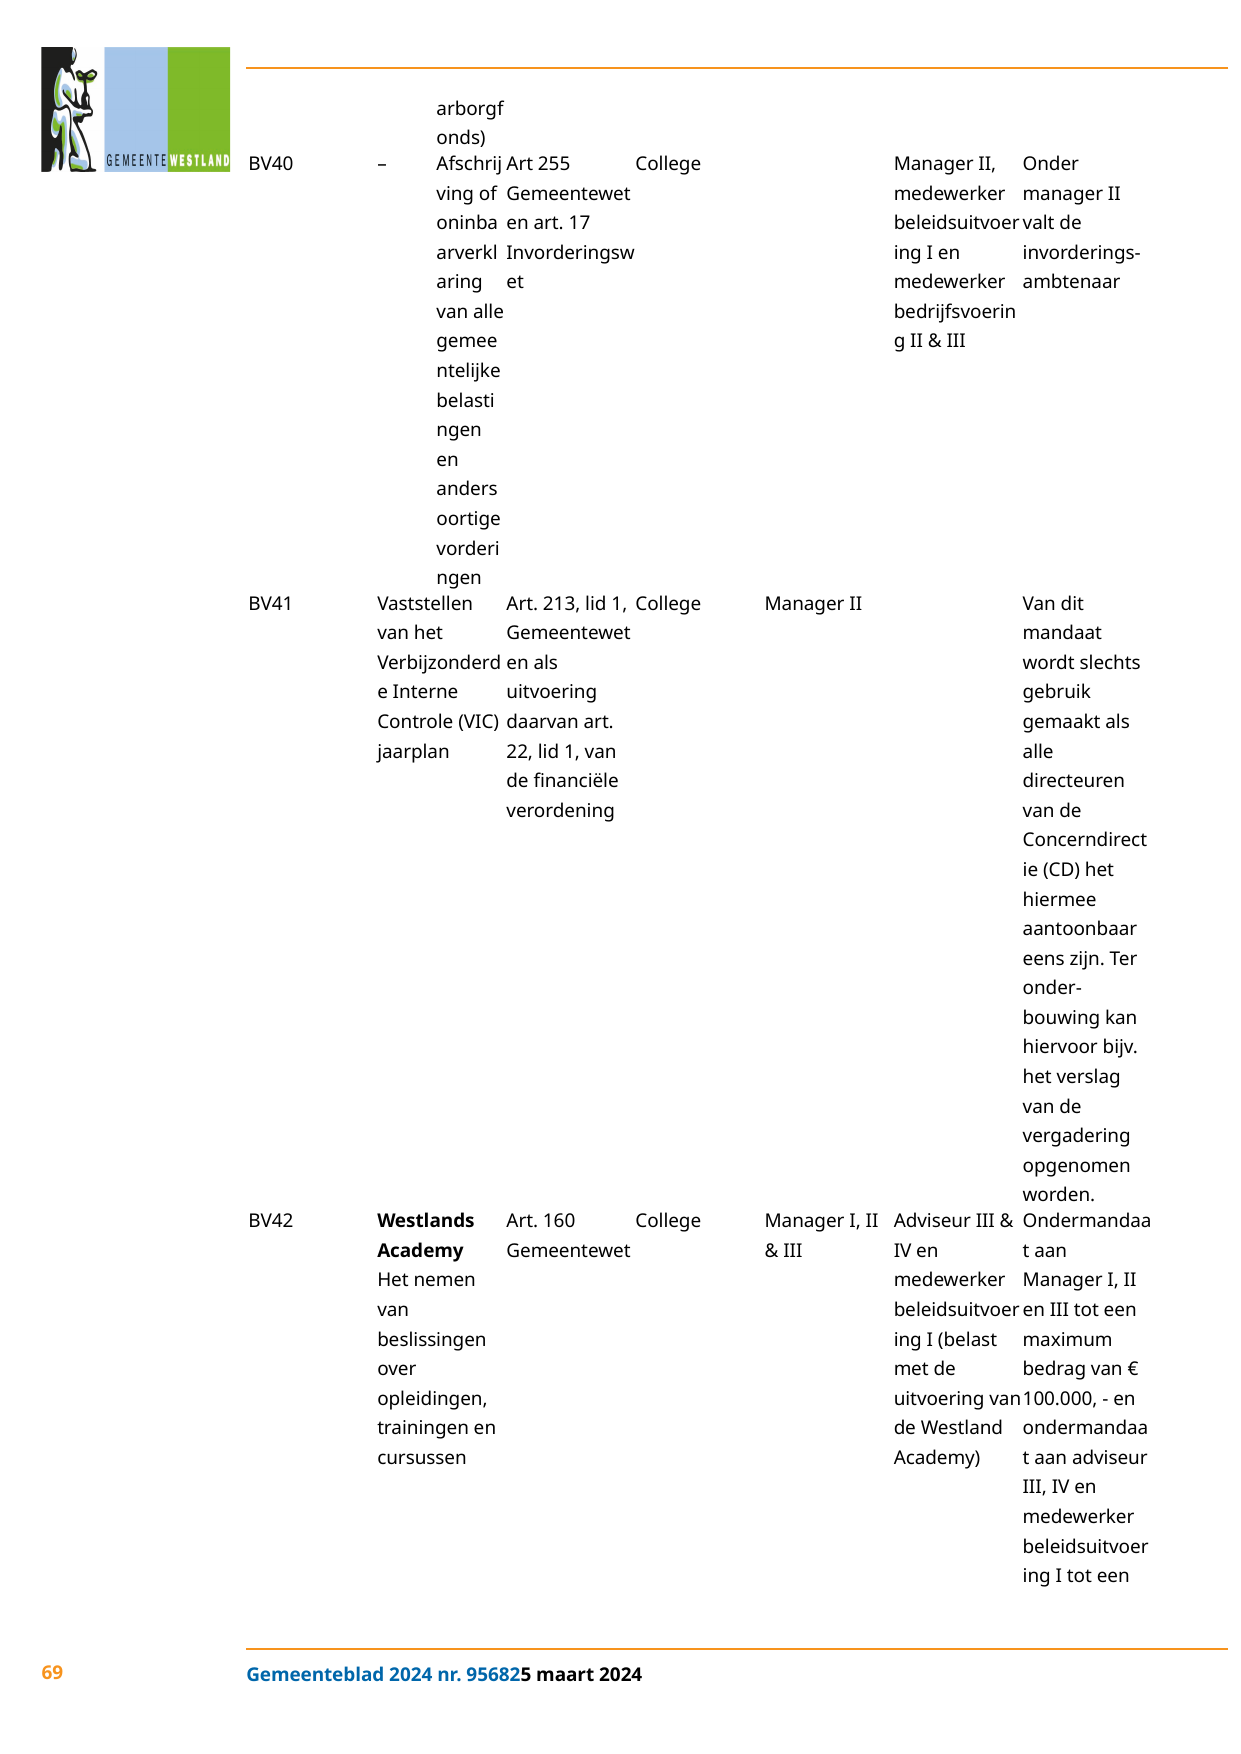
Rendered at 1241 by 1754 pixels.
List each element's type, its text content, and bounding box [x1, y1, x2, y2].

table_cell Manager I, II & III [764, 1208, 893, 1588]
table_cell Van dit mandaat wordt slechts gebruik gemaakt als alle directeuren van de Concerndirectie (CD) het hiermee aantoonbaar eens zijn. Ter onder-bouwing kan hiervoor bijv. het verslag van de vergadering opgenomen worden. [1023, 590, 1152, 1207]
table_cell Afschrijving of oninbaarverklaring van alle gemeentelijke belastingen en andersoortige vorderingen [377, 150, 506, 590]
table_cell Adviseur III & IV en medewerker beleidsuitvoering I (belast met de uitvoering van de Westland Academy) [894, 1208, 1022, 1588]
table_cell College [635, 150, 764, 590]
table_cell [635, 95, 764, 150]
table_cell [894, 95, 1022, 150]
table_cell Manager II [764, 590, 893, 1207]
table_cell Westlands Academy Het nemen van beslissingen over opleidingen, trainingen en cursussen [377, 1208, 506, 1588]
table_cell [764, 150, 893, 590]
picture [41, 47, 231, 172]
table_cell [1023, 95, 1152, 150]
table_cell College [635, 1208, 764, 1588]
table_cell [764, 95, 893, 150]
table_cell BV40 [248, 150, 377, 590]
table_cell BV41 [248, 590, 377, 1207]
table_cell Vaststellen van het Verbijzonderde Interne Controle (VIC) jaarplan [377, 590, 506, 1207]
table_cell Ondermandaat aan Manager I, II en III tot een maximum bedrag van € 100.000, - en ondermandaat aan adviseur III, IV en medewerker beleidsuitvoering I tot een [1023, 1208, 1152, 1588]
table_cell Art. 213, lid 1, Gemeentewet en als uitvoering daarvan art. 22, lid 1, van de financiële verordening [506, 590, 635, 1207]
table_cell Manager II, medewerker beleidsuitvoering I en medewerker bedrijfsvoering II & III [894, 150, 1022, 590]
table_cell Art. 160 Gemeentewet [506, 1208, 635, 1588]
table_cell College [635, 590, 764, 1207]
table_cell Onder manager II valt de invorderings-ambtenaar [1023, 150, 1152, 590]
table_cell [506, 95, 635, 150]
table_cell BV42 [248, 1208, 377, 1588]
table_cell [248, 95, 377, 150]
table_cell [894, 590, 1022, 1207]
table_cell Art 255 Gemeentewet en art. 17 Invorderingswet [506, 150, 635, 590]
table_cell arborgfonds) [377, 95, 506, 150]
